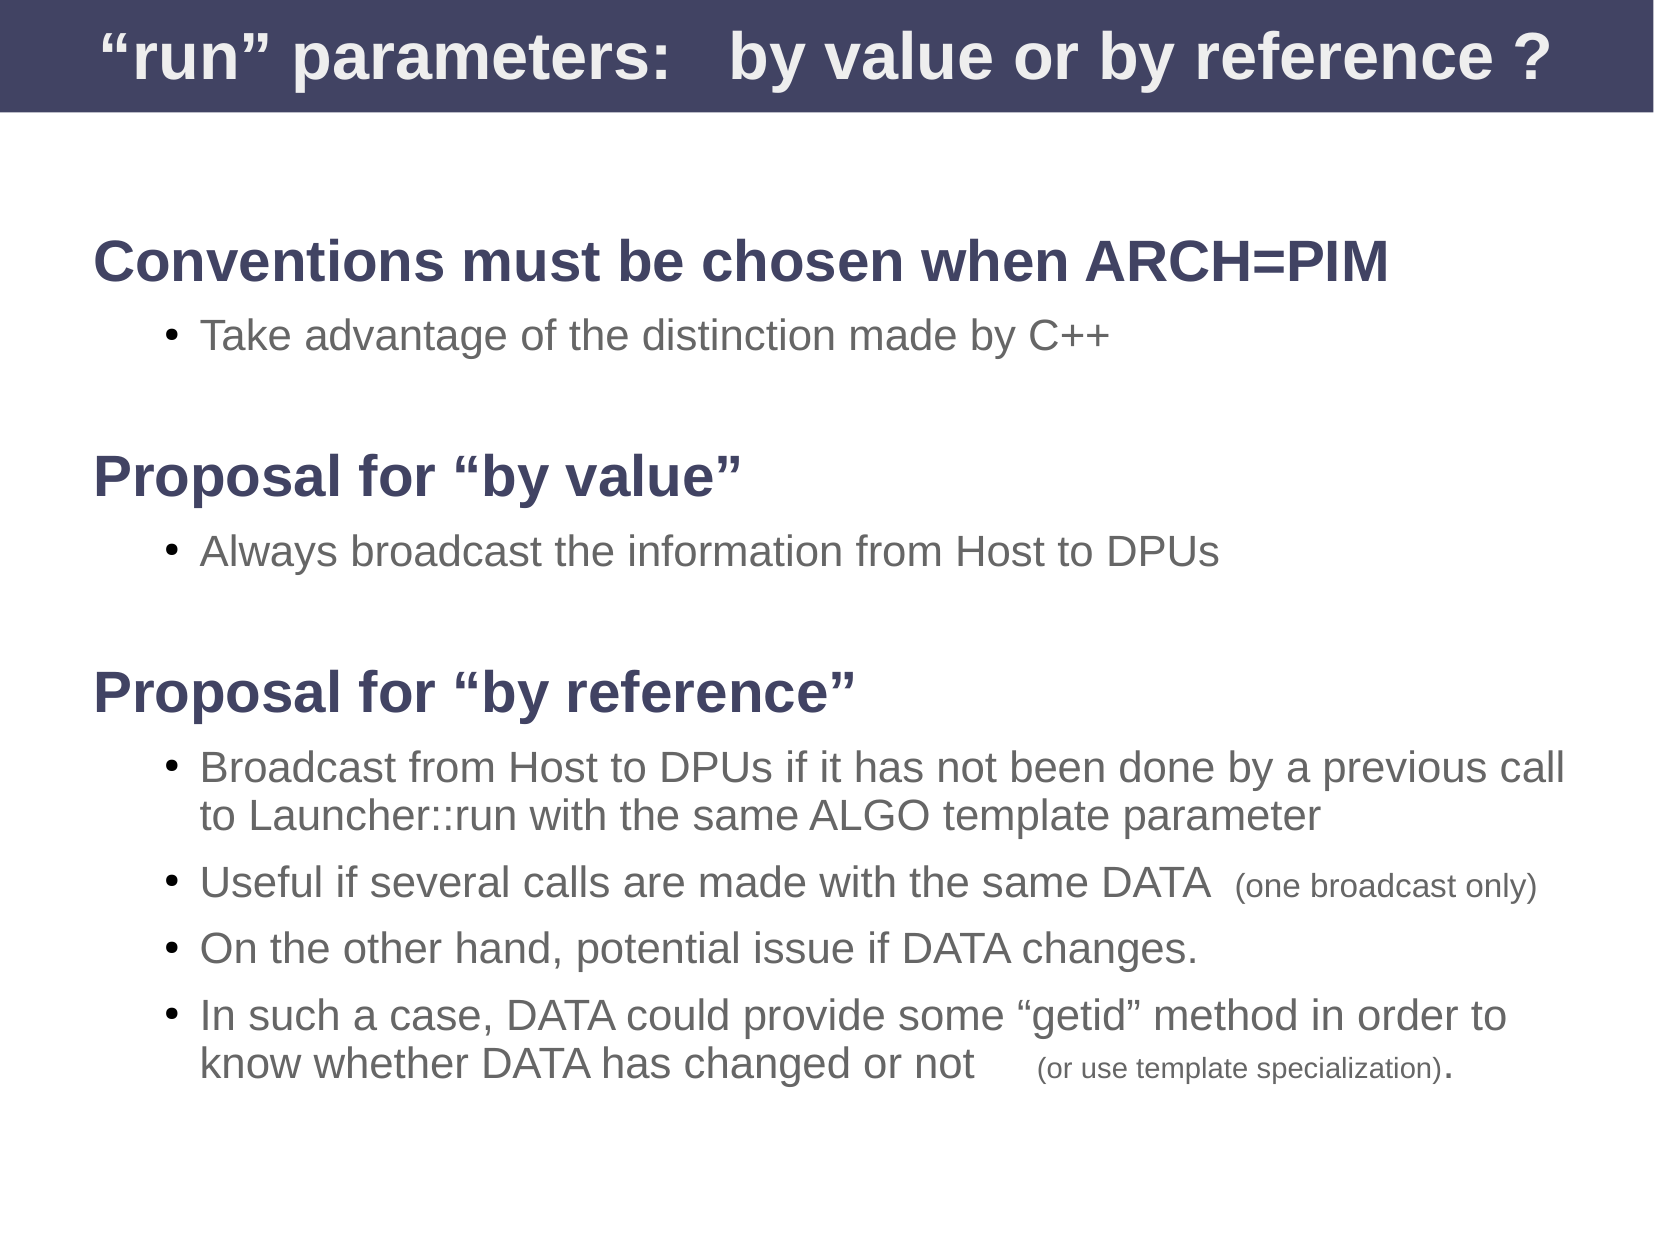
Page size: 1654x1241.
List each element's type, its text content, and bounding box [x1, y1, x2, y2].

text_box Conventions must be chosen when ARCH=PIM Take advantage of the distinction made by C++ Proposal for “by value” Always broadcast the information from Host to DPUs Proposal for “by reference” Broadcast from Host to DPUs if it has not been done by a previous call to Launcher::run with the same ALGO template parameter Useful if several calls are made with the same DATA (one broadcast only) On the other hand, potential issue if DATA changes. In such a case, DATA could provide some “getid” method in order to know whether DATA has changed or not (or use template specialization). [78, 220, 1607, 1096]
text_box “run” parameters: by value or by reference ? [0, 0, 1654, 113]
